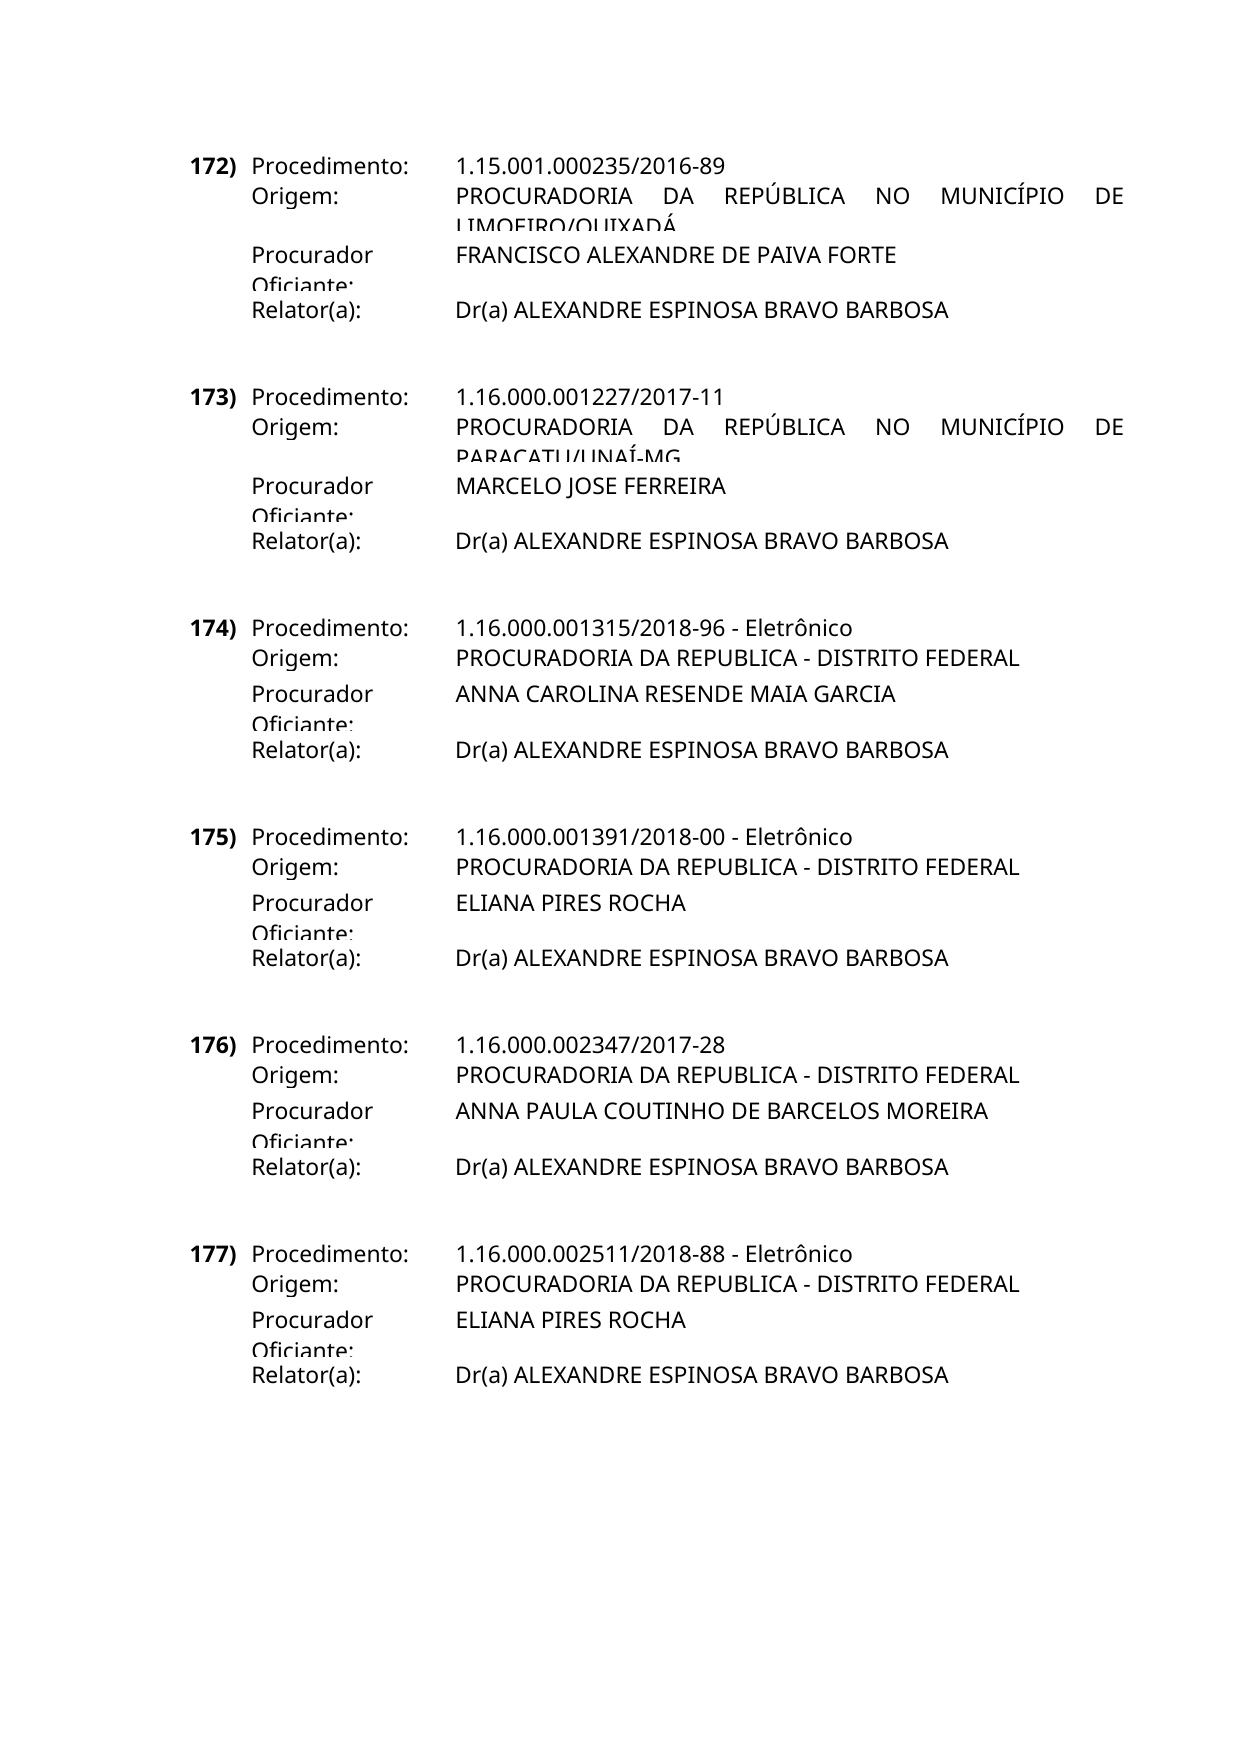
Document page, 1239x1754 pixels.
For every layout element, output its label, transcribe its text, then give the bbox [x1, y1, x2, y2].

table_header [0, 0, 189, 150]
table_cell Procedimento: [251, 381, 455, 409]
table_cell [0, 209, 189, 231]
table_cell [0, 1088, 189, 1095]
table_cell [1125, 642, 1239, 671]
table_cell [455, 671, 1124, 678]
table_cell [1125, 294, 1239, 324]
table_cell [189, 470, 251, 521]
table_cell Procurador Oficiante: [251, 1095, 455, 1148]
table_header [189, 0, 251, 150]
table_header Dr(a) ALEXANDRE ESPINOSA BRAVO BARBOSA [455, 1151, 1122, 1179]
table_cell Procedimento: [251, 1029, 455, 1058]
table_cell [0, 1095, 189, 1146]
table_cell [0, 942, 189, 972]
table_cell [0, 1296, 189, 1304]
table_cell 176) [189, 1029, 251, 1058]
table_cell [0, 239, 189, 289]
table_cell [189, 972, 251, 1029]
table_cell [189, 1095, 251, 1146]
table_cell [0, 294, 189, 324]
table_cell [1125, 821, 1239, 849]
table_cell [1125, 324, 1239, 381]
table_cell [189, 879, 251, 887]
table_cell Procurador Oficiante: [251, 1304, 455, 1356]
table_cell Procurador Oficiante: [251, 887, 455, 939]
table_cell [1125, 671, 1239, 678]
table_cell [1125, 150, 1239, 178]
table_cell [0, 1029, 189, 1058]
table_cell 175) [189, 821, 251, 849]
table_cell [455, 1296, 1124, 1304]
table_cell [0, 1238, 189, 1266]
table_cell PROCURADORIA DA REPUBLICA - DISTRITO FEDERAL [455, 851, 1124, 879]
table_cell [1125, 462, 1239, 469]
table_header Relator(a): [251, 525, 455, 554]
table_cell [1125, 887, 1239, 938]
table_header Relator(a): [251, 1151, 455, 1179]
table_cell [0, 879, 189, 887]
table_cell [189, 555, 251, 612]
table_cell [0, 180, 189, 208]
table_cell [189, 1304, 251, 1355]
table_cell [0, 1151, 189, 1181]
table_header Relator(a): [251, 294, 455, 323]
table_cell [189, 231, 251, 238]
table_cell 174) [189, 612, 251, 641]
table_header [251, 0, 455, 150]
table_cell [0, 851, 189, 879]
table_cell [1125, 1088, 1239, 1095]
table_cell [0, 642, 189, 671]
table_cell [0, 671, 189, 678]
table_cell [189, 239, 251, 289]
table_cell 1.16.000.001391/2018-00 - Eletrônico [455, 821, 1124, 849]
table_cell [1125, 734, 1239, 764]
table_cell [1125, 411, 1239, 439]
table_cell [251, 879, 455, 887]
table_cell Procedimento: [251, 150, 455, 178]
table_cell ELIANA PIRES ROCHA [455, 1304, 1124, 1355]
table_cell [0, 734, 189, 764]
table_header Dr(a) ALEXANDRE ESPINOSA BRAVO BARBOSA [455, 734, 1122, 762]
table_cell 1.15.001.000235/2016-89 [455, 150, 1124, 178]
table_cell [1125, 678, 1239, 729]
table_cell [251, 671, 455, 678]
table_cell PROCURADORIA DA REPUBLICA - DISTRITO FEDERAL [455, 1059, 1124, 1088]
table_cell 1.16.000.002347/2017-28 [455, 1029, 1124, 1058]
table_cell [455, 972, 1124, 1029]
table_cell 173) [189, 381, 251, 409]
table_cell [189, 678, 251, 729]
table_cell [1125, 879, 1239, 887]
table_header [1125, 0, 1239, 150]
table_header Relator(a): [251, 734, 455, 762]
table_cell [189, 1181, 251, 1238]
table_cell Procedimento: [251, 612, 455, 641]
table_header [455, 0, 1124, 150]
table_cell [0, 411, 189, 439]
table_cell [455, 324, 1124, 381]
table_cell 1.16.000.001315/2018-96 - Eletrônico [455, 612, 1124, 641]
table_cell [1125, 440, 1239, 462]
table_cell [251, 209, 455, 231]
table_cell [189, 764, 251, 821]
table_header Relator(a): [251, 942, 455, 971]
table_header Dr(a) ALEXANDRE ESPINOSA BRAVO BARBOSA [455, 942, 1122, 971]
table_cell [1125, 1151, 1239, 1181]
table_cell [189, 1088, 251, 1095]
table_cell [1125, 1181, 1239, 1238]
table_cell [1125, 1296, 1239, 1304]
table_cell [455, 231, 1124, 238]
table_cell [1125, 381, 1239, 409]
table_cell [0, 231, 189, 238]
table_cell [0, 612, 189, 641]
table_cell [0, 470, 189, 521]
table_cell [251, 1296, 455, 1304]
table_cell [1125, 1095, 1239, 1146]
table_cell Procurador Oficiante: [251, 239, 455, 291]
table_cell [0, 324, 189, 381]
table_cell [189, 180, 251, 208]
table_cell [1125, 612, 1239, 641]
table_cell [189, 411, 251, 439]
table_cell [189, 209, 251, 231]
table_cell [1125, 1029, 1239, 1058]
table_cell [1125, 851, 1239, 879]
table_cell [1125, 525, 1239, 555]
table_cell [0, 1268, 189, 1296]
table_cell [1125, 180, 1239, 208]
table_cell PROCURADORIA DA REPUBLICA - DISTRITO FEDERAL [455, 642, 1124, 671]
table_cell [1125, 1304, 1239, 1355]
table_cell ANNA PAULA COUTINHO DE BARCELOS MOREIRA [455, 1095, 1124, 1146]
table_cell MARCELO JOSE FERREIRA [455, 470, 1124, 521]
table_cell Procurador Oficiante: [251, 678, 455, 731]
table_cell PROCURADORIA DA REPUBLICA - DISTRITO FEDERAL [455, 1268, 1124, 1296]
table_cell [455, 462, 1124, 469]
table_cell [0, 150, 189, 178]
table_cell [0, 887, 189, 938]
table_header Dr(a) ALEXANDRE ESPINOSA BRAVO BARBOSA [455, 525, 1122, 554]
table_cell [0, 1304, 189, 1355]
table_header Dr(a) ALEXANDRE ESPINOSA BRAVO BARBOSA [455, 1359, 1122, 1388]
table_cell [455, 555, 1124, 612]
table_cell Origem: [251, 642, 455, 671]
table_cell [0, 462, 189, 469]
table_cell [251, 972, 455, 1029]
table_cell [189, 671, 251, 678]
table_cell [189, 324, 251, 381]
table_cell PROCURADORIA DA REPÚBLICA NO MUNICÍPIO DE PARACATU/UNAÍ-MG [455, 411, 1124, 462]
table_cell [189, 1359, 251, 1389]
table_cell [189, 525, 251, 555]
table_cell Origem: [251, 180, 455, 208]
table_cell Origem: [251, 1059, 455, 1088]
table_cell PROCURADORIA DA REPÚBLICA NO MUNICÍPIO DE LIMOEIRO/QUIXADÁ [455, 180, 1124, 231]
table_cell [1125, 942, 1239, 972]
table_cell [189, 1268, 251, 1296]
table_cell [1125, 1238, 1239, 1266]
table_header Dr(a) ALEXANDRE ESPINOSA BRAVO BARBOSA [455, 294, 1122, 323]
table_cell [1125, 972, 1239, 1029]
table_cell [189, 734, 251, 764]
table_cell [1125, 764, 1239, 821]
table_cell [1125, 1059, 1239, 1088]
table_cell [189, 851, 251, 879]
table_cell [189, 942, 251, 972]
table_cell [251, 231, 455, 238]
table_cell [455, 1088, 1124, 1095]
table_cell [1125, 470, 1239, 521]
table_cell [251, 1181, 455, 1238]
table_cell [0, 678, 189, 729]
table_cell [189, 1296, 251, 1304]
table_cell [189, 1059, 251, 1088]
table_cell [1125, 231, 1239, 238]
table_cell 1.16.000.002511/2018-88 - Eletrônico [455, 1238, 1124, 1266]
table_cell [251, 555, 455, 612]
table_cell [0, 764, 189, 821]
table_cell 172) [189, 150, 251, 178]
table_cell [0, 1181, 189, 1238]
table_cell [189, 1151, 251, 1181]
table_cell [0, 1359, 189, 1389]
table_cell [189, 887, 251, 938]
table_cell [1125, 209, 1239, 231]
table_cell ELIANA PIRES ROCHA [455, 887, 1124, 938]
table_cell [1125, 555, 1239, 612]
table_cell [1125, 239, 1239, 289]
table_header Relator(a): [251, 1359, 455, 1388]
table_cell [189, 440, 251, 462]
table_cell [455, 879, 1124, 887]
table_cell [1125, 1268, 1239, 1296]
table_cell [251, 440, 455, 462]
table_cell [0, 1059, 189, 1088]
table_cell Procedimento: [251, 821, 455, 849]
table_cell [0, 821, 189, 849]
table_cell Procurador Oficiante: [251, 470, 455, 522]
table_cell [0, 381, 189, 409]
table_cell Origem: [251, 1268, 455, 1296]
table_cell [251, 1088, 455, 1095]
table_cell ANNA CAROLINA RESENDE MAIA GARCIA [455, 678, 1124, 729]
table_cell FRANCISCO ALEXANDRE DE PAIVA FORTE [455, 239, 1124, 289]
table_cell [251, 764, 455, 821]
table_cell Procedimento: [251, 1238, 455, 1266]
table_cell [0, 525, 189, 555]
table_cell [189, 294, 251, 324]
table_cell [0, 972, 189, 1029]
table_cell [189, 642, 251, 671]
table_cell Origem: [251, 851, 455, 879]
table_cell [1125, 1359, 1239, 1389]
table_cell 1.16.000.001227/2017-11 [455, 381, 1124, 409]
table_cell [189, 462, 251, 469]
table_cell 177) [189, 1238, 251, 1266]
table_cell [251, 462, 455, 469]
table_cell [455, 764, 1124, 821]
table_cell [455, 1181, 1124, 1238]
table_cell [251, 324, 455, 381]
table_cell Origem: [251, 411, 455, 439]
table_cell [0, 440, 189, 462]
table_cell [0, 555, 189, 612]
